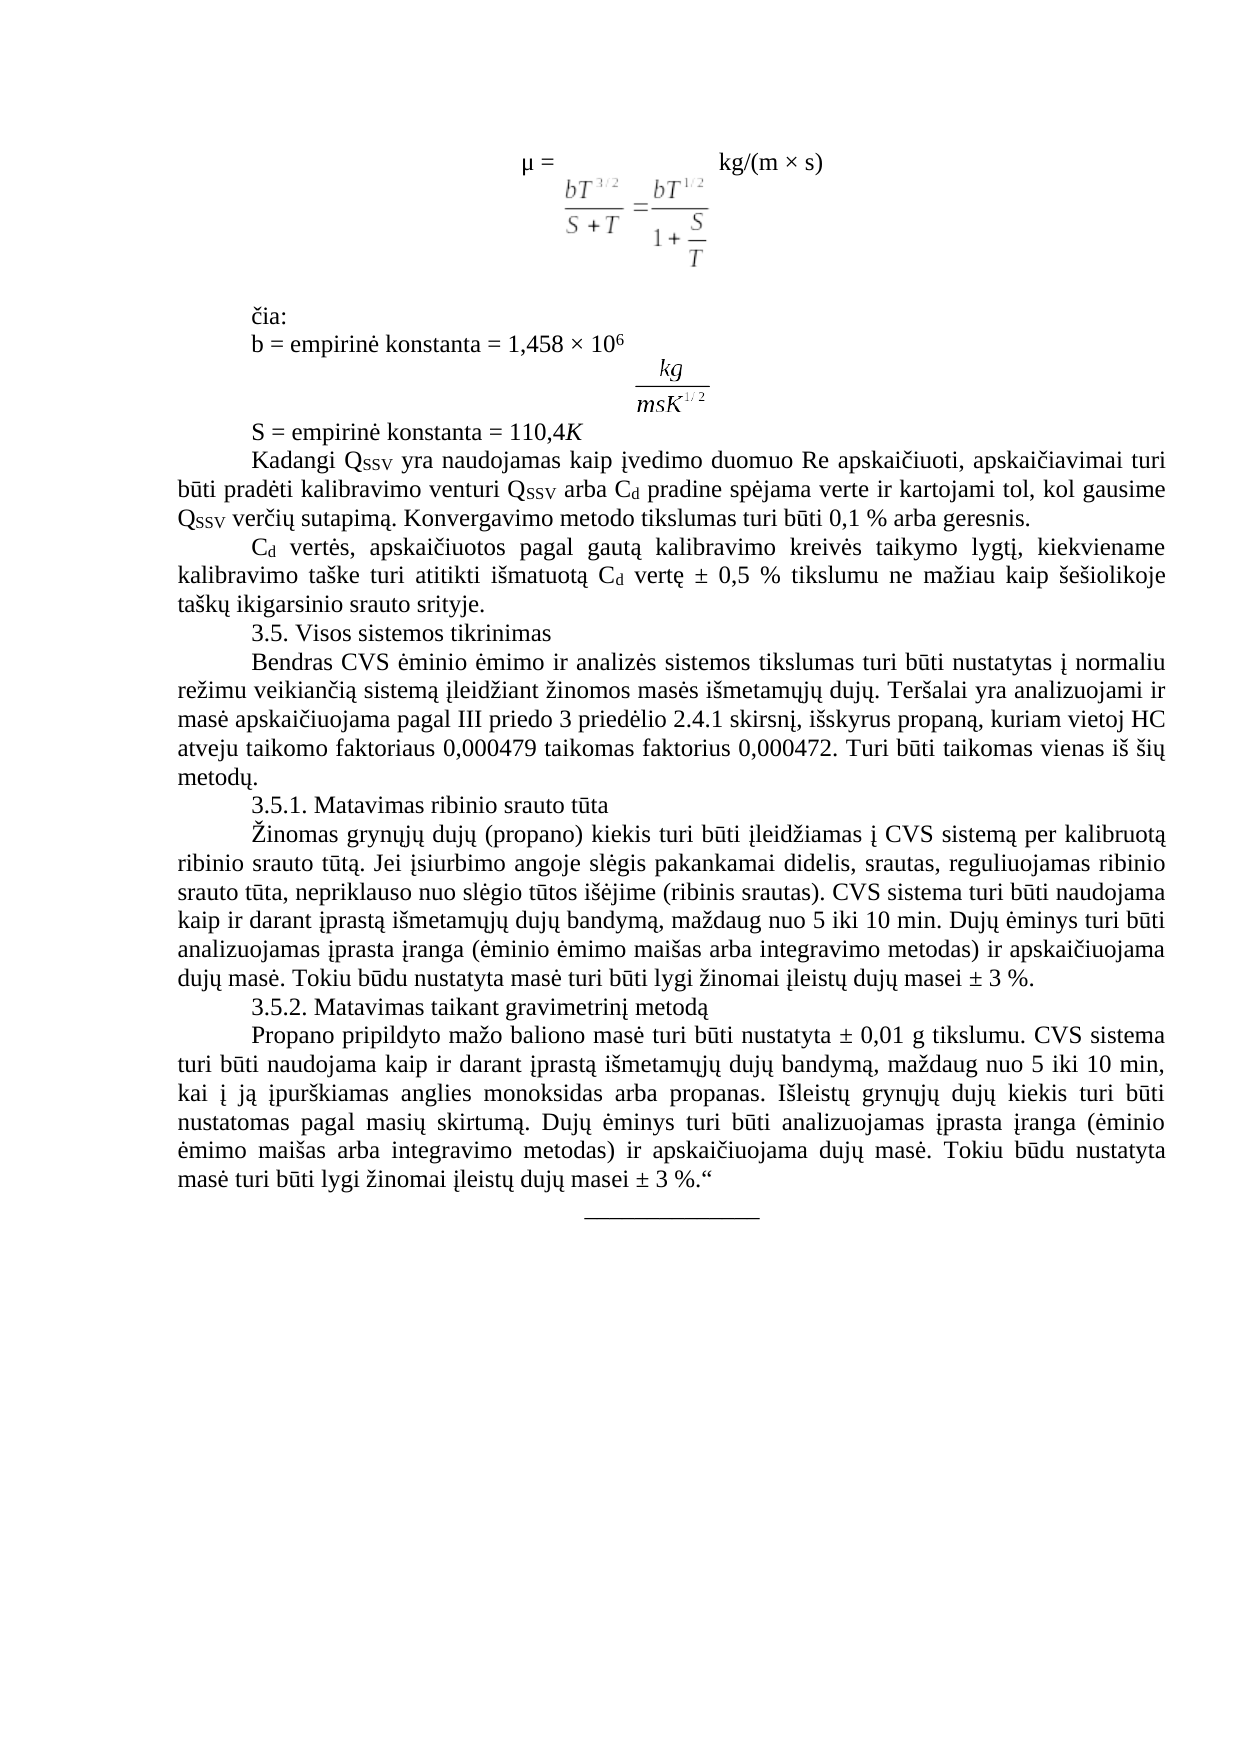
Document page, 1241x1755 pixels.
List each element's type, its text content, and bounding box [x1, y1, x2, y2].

text Bendras CVS ėminio ėmimo ir analizės sistemos tikslumas turi būti nustatytas į normaliu režimu veikiančią sistemą įleidžiant žinomos masės išmetamųjų dujų. Teršalai yra analizuojami ir masė apskaičiuojama pagal III priedo 3 priedėlio 2.4.1 skirsnį, išskyrus propaną, kuriam vietoj HC atveju taikomo faktoriaus 0,000479 taikomas faktorius 0,000472. Turi būti taikomas vienas iš šių metodų. [177, 647, 1166, 791]
text ______________ [177, 1193, 1166, 1222]
text b = empirinė konstanta = 1,458 × 106 [177, 329, 1166, 417]
text 3.5. Visos sistemos tikrinimas [177, 618, 1166, 647]
text Propano pripildyto mažo baliono masė turi būti nustatyta ± 0,01 g tikslumu. CVS sistema turi būti naudojama kaip ir darant įprastą išmetamųjų dujų bandymą, maždaug nuo 5 iki 10 min, kai į ją įpurškiamas anglies monoksidas arba propanas. Išleistų grynųjų dujų kiekis turi būti nustatomas pagal masių skirtumą. Dujų ėminys turi būti analizuojamas įprasta įranga (ėminio ėmimo maišas arba integravimo metodas) ir apskaičiuojama dujų masė. Tokiu būdu nustatyta masė turi būti lygi žinomai įleistų dujų masei ± 3 %.“ [177, 1021, 1166, 1193]
text Kadangi QSSV yra naudojamas kaip įvedimo duomuo Re apskaičiuoti, apskaičiavimai turi būti pradėti kalibravimo venturi QSSV arba Cd pradine spėjama verte ir kartojami tol, kol gausime QSSV verčių sutapimą. Konvergavimo metodo tikslumas turi būti 0,1 % arba geresnis. [177, 446, 1166, 532]
text S = empirinė konstanta = 110,4K [177, 417, 1166, 446]
text čia: [177, 301, 1166, 329]
text Žinomas grynųjų dujų (propano) kiekis turi būti įleidžiamas į CVS sistemą per kalibruotą ribinio srauto tūtą. Jei įsiurbimo angoje slėgis pakankamai didelis, srautas, reguliuojamas ribinio srauto tūta, nepriklauso nuo slėgio tūtos išėjime (ribinis srautas). CVS sistema turi būti naudojama kaip ir darant įprastą išmetamųjų dujų bandymą, maždaug nuo 5 iki 10 min. Dujų ėminys turi būti analizuojamas įprasta įranga (ėminio ėmimo maišas arba integravimo metodas) ir apskaičiuojama dujų masė. Tokiu būdu nustatyta masė turi būti lygi žinomai įleistų dujų masei ± 3 %. [177, 819, 1166, 992]
text Cd vertės, apskaičiuotos pagal gautą kalibravimo kreivės taikymo lygtį, kiekviename kalibravimo taške turi atitikti išmatuotą Cd vertę ± 0,5 % tikslumu ne mažiau kaip šešiolikoje taškų ikigarsinio srauto srityje. [177, 532, 1166, 618]
text 3.5.2. Matavimas taikant gravimetrinį metodą [177, 992, 1166, 1021]
text μ = kg/(m × s) [177, 147, 1166, 272]
text 3.5.1. Matavimas ribinio srauto tūta [177, 791, 1166, 819]
